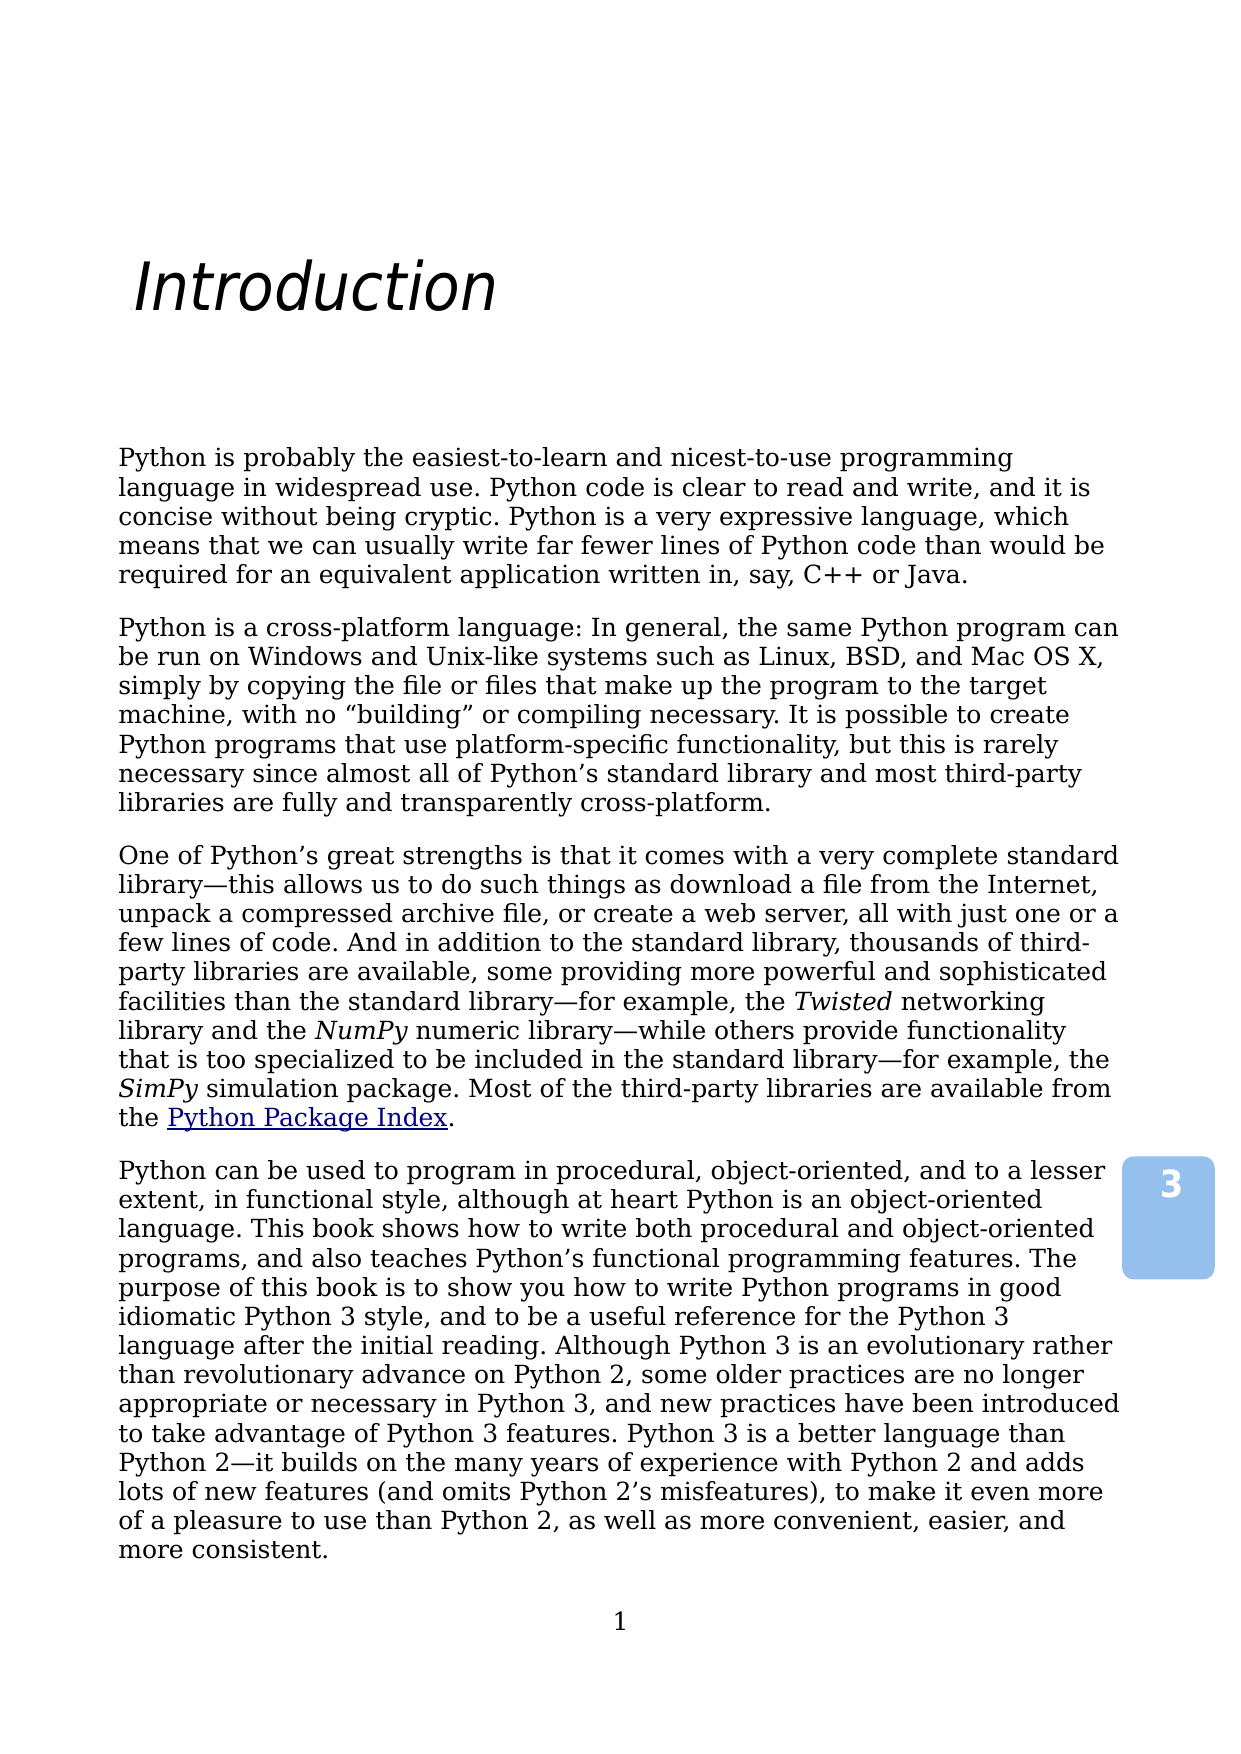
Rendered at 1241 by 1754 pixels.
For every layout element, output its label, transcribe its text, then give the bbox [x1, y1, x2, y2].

text One of Python’s great strengths is that it comes with a very complete standard library—this allows us to do such things as download a file from the Internet, unpack a compressed archive file, or create a web server, all with just one or a few lines of code. And in addition to the standard library, thousands of third-party libraries are available, some providing more powerful and sophisticated facilities than the standard library—for example, the Twisted networking library and the NumPy numeric library—while others provide functionality that is too specialized to be included in the standard library—for example, the SimPy simulation package. Most of the third-party libraries are available from the Python Package Index. [118, 841, 1122, 1133]
text Python is a cross-platform language: In general, the same Python program can be run on Windows and Unix-like systems such as Linux, BSD, and Mac OS X, simply by copying the file or files that make up the program to the target machine, with no “building” or compiling necessary. It is possible to create Python programs that use platform-specific functionality, but this is rarely necessary since almost all of Python’s standard library and most third-party libraries are fully and transparently cross-platform. [118, 613, 1122, 817]
text Python is probably the easiest-to-learn and nicest-to-use programming language in widespread use. Python code is clear to read and write, and it is concise without being cryptic. Python is a very expressive language, which means that we can usually write far fewer lines of Python code than would be required for an equivalent application written in, say, C++ or Java. [118, 444, 1122, 589]
subtitle Introduction [118, 236, 1122, 337]
text Python can be used to program in procedural, object-oriented, and to a lesser extent, in functional style, although at heart Python is an object-oriented language. This book shows how to write both procedural and object-oriented programs, and also teaches Python’s functional programming features. The purpose of this book is to show you how to write Python programs in good idiomatic Python 3 style, and to be a useful reference for the Python 3 language after the initial reading. Although Python 3 is an evolutionary rather than revolutionary advance on Python 2, some older practices are no longer appropriate or necessary in Python 3, and new practices have been introduced to take advantage of Python 3 features. Python 3 is a better language than Python 2—it builds on the many years of experience with Python 2 and adds lots of new features (and omits Python 2’s misfeatures), to make it even more of a pleasure to use than Python 2, as well as more convenient, easier, and more consistent. [118, 1156, 1122, 1564]
